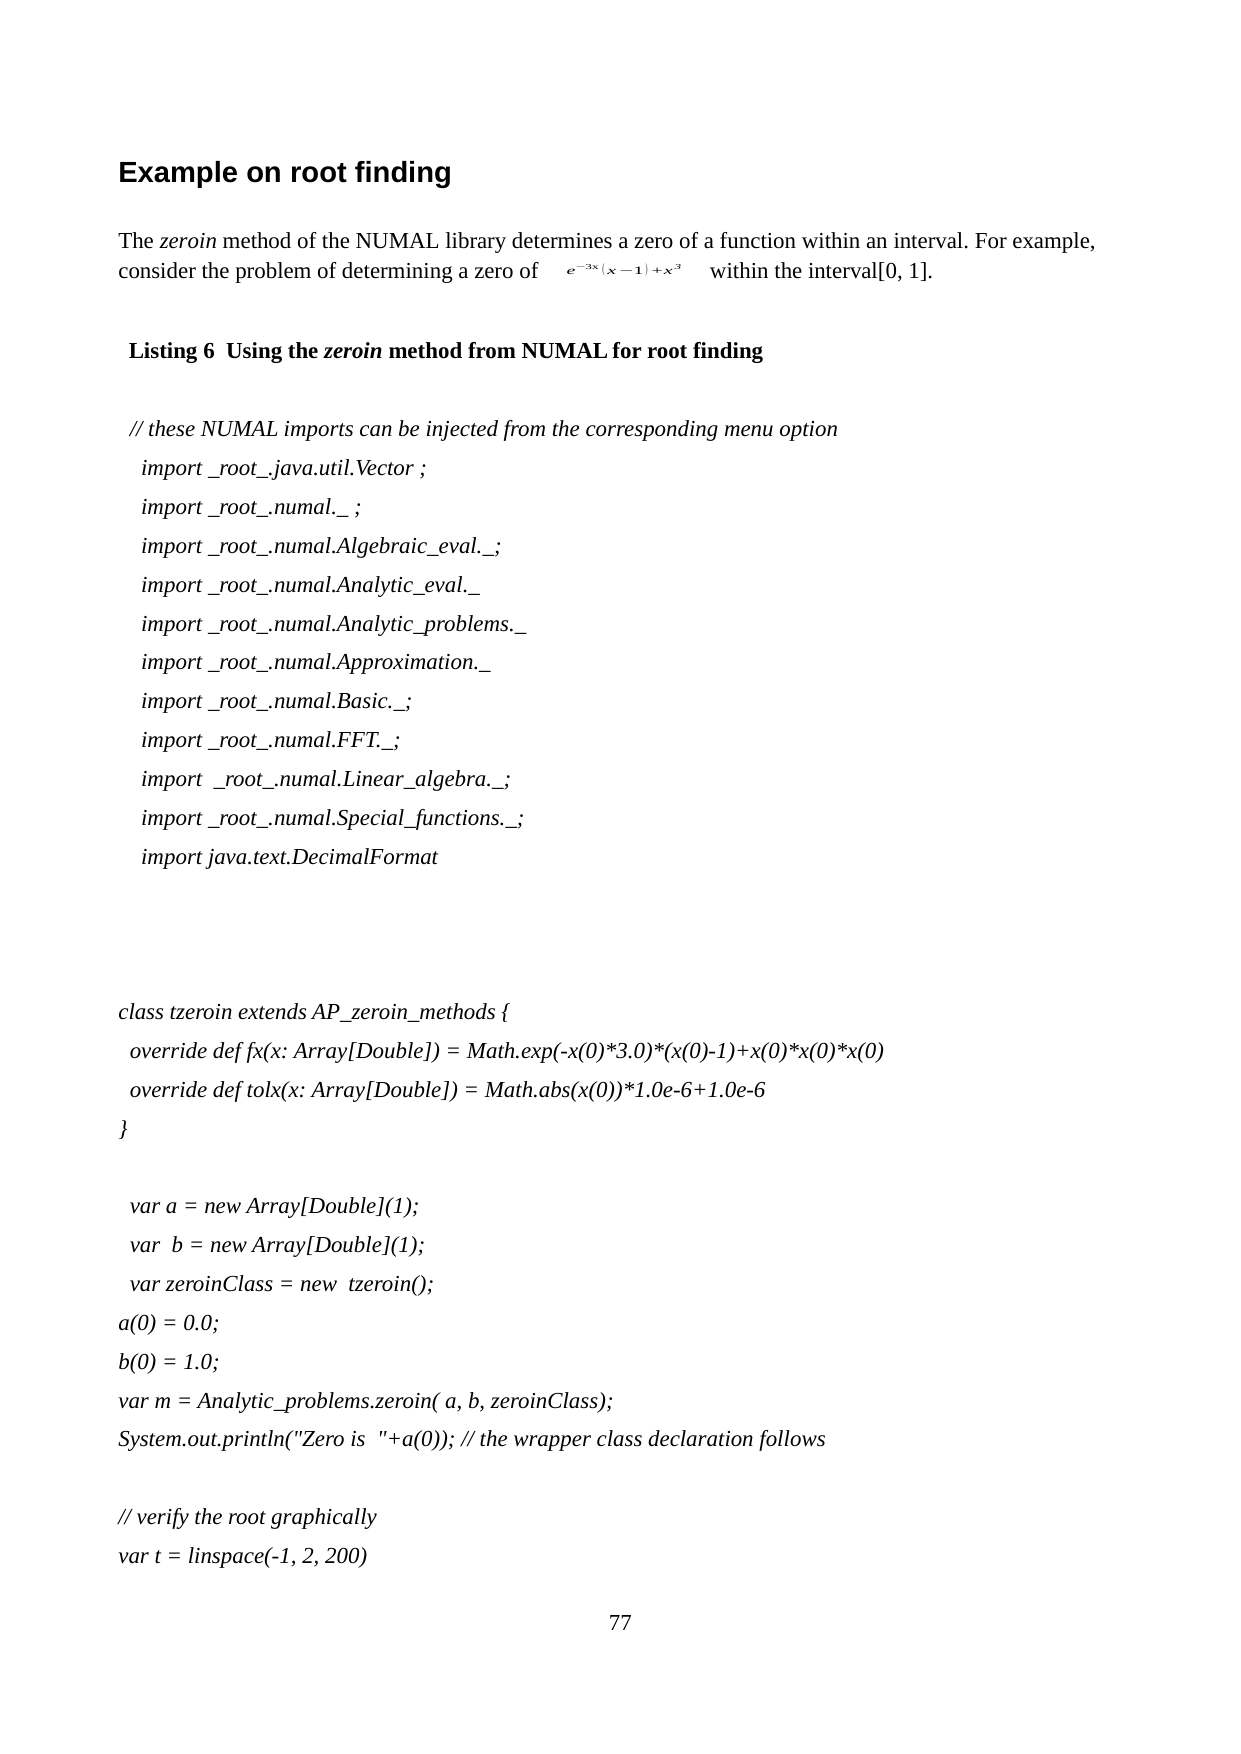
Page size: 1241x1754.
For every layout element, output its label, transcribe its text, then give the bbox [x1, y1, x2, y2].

text Listing 6 Using the zeroin method from NUMAL for root finding [118, 338, 1122, 364]
text override def tolx(x: Array[Double]) = Math.abs(x(0))*1.0e-6+1.0e-6 [118, 1076, 1122, 1102]
text var t = linspace(-1, 2, 200) [118, 1542, 1122, 1568]
text var zeroinClass = new tzeroin(); [118, 1270, 1122, 1296]
text import java.text.DecimalFormat [118, 843, 1122, 869]
text a(0) = 0.0; [118, 1309, 1122, 1335]
text import _root_.numal.Algebraic_eval._; [118, 532, 1122, 558]
subtitle Example on root finding [118, 155, 1122, 188]
text b(0) = 1.0; [118, 1348, 1122, 1374]
text override def fx(x: Array[Double]) = Math.exp(-x(0)*3.0)*(x(0)-1)+x(0)*x(0)*x(0) [118, 1037, 1122, 1063]
text import _root_.numal.FFT._; [118, 726, 1122, 752]
text The zeroin method of the NUMAL library determines a zero of a function within an interval. For example, consider the problem of determining a zero of within the interval[0, 1]. [118, 227, 1122, 286]
text import _root_.numal.Analytic_eval._ [118, 571, 1122, 597]
text import _root_.numal.Linear_algebra._; [118, 765, 1122, 791]
text import _root_.numal.Basic._; [118, 687, 1122, 714]
text import _root_.java.util.Vector ; [118, 454, 1122, 481]
text // these NUMAL imports can be injected from the corresponding menu option [118, 415, 1122, 442]
text } [118, 1115, 1122, 1141]
text class tzeroin extends AP_zeroin_methods { [118, 998, 1122, 1024]
text System.out.println("Zero is "+a(0)); // the wrapper class declaration follows [118, 1426, 1122, 1452]
text var a = new Array[Double](1); [118, 1192, 1122, 1219]
text import _root_.numal._ ; [118, 493, 1122, 519]
text import _root_.numal.Special_functions._; [118, 804, 1122, 830]
text var m = Analytic_problems.zeroin( a, b, zeroinClass); [118, 1387, 1122, 1413]
text // verify the root graphically [118, 1503, 1122, 1529]
text import _root_.numal.Analytic_problems._ [118, 609, 1122, 636]
text import _root_.numal.Approximation._ [118, 648, 1122, 675]
text var b = new Array[Double](1); [118, 1231, 1122, 1258]
